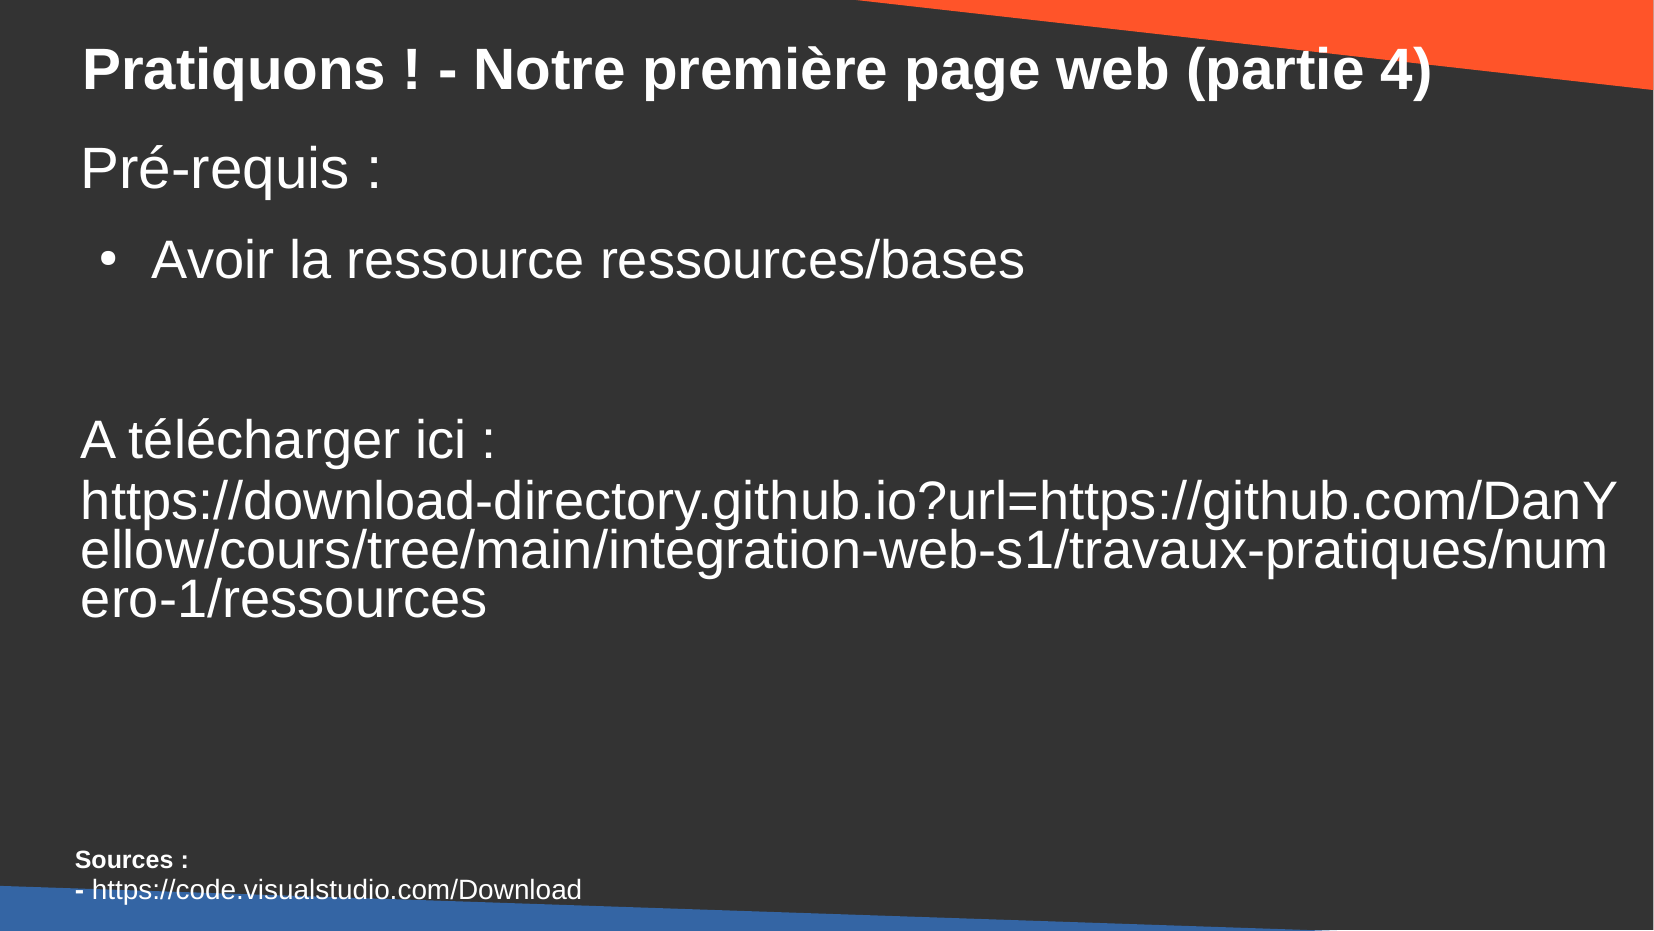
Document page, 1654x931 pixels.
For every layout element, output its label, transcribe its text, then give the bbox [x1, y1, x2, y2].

text_box Sources : - https://code.visualstudio.com/Download [60, 838, 1146, 928]
list Pré-requis : Avoir la ressource ressources/bases A télécharger ici : https://download-directory.github.io?url=https://github.com/DanYellow/cours/tree/main/integration-web-s1/travaux-pratiques/numero-1/ressources [80, 135, 1620, 721]
text_box [0, 885, 1337, 931]
title Pratiquons ! - Notre première page web (partie 4) [82, 37, 1571, 114]
text_box [856, 0, 1654, 91]
